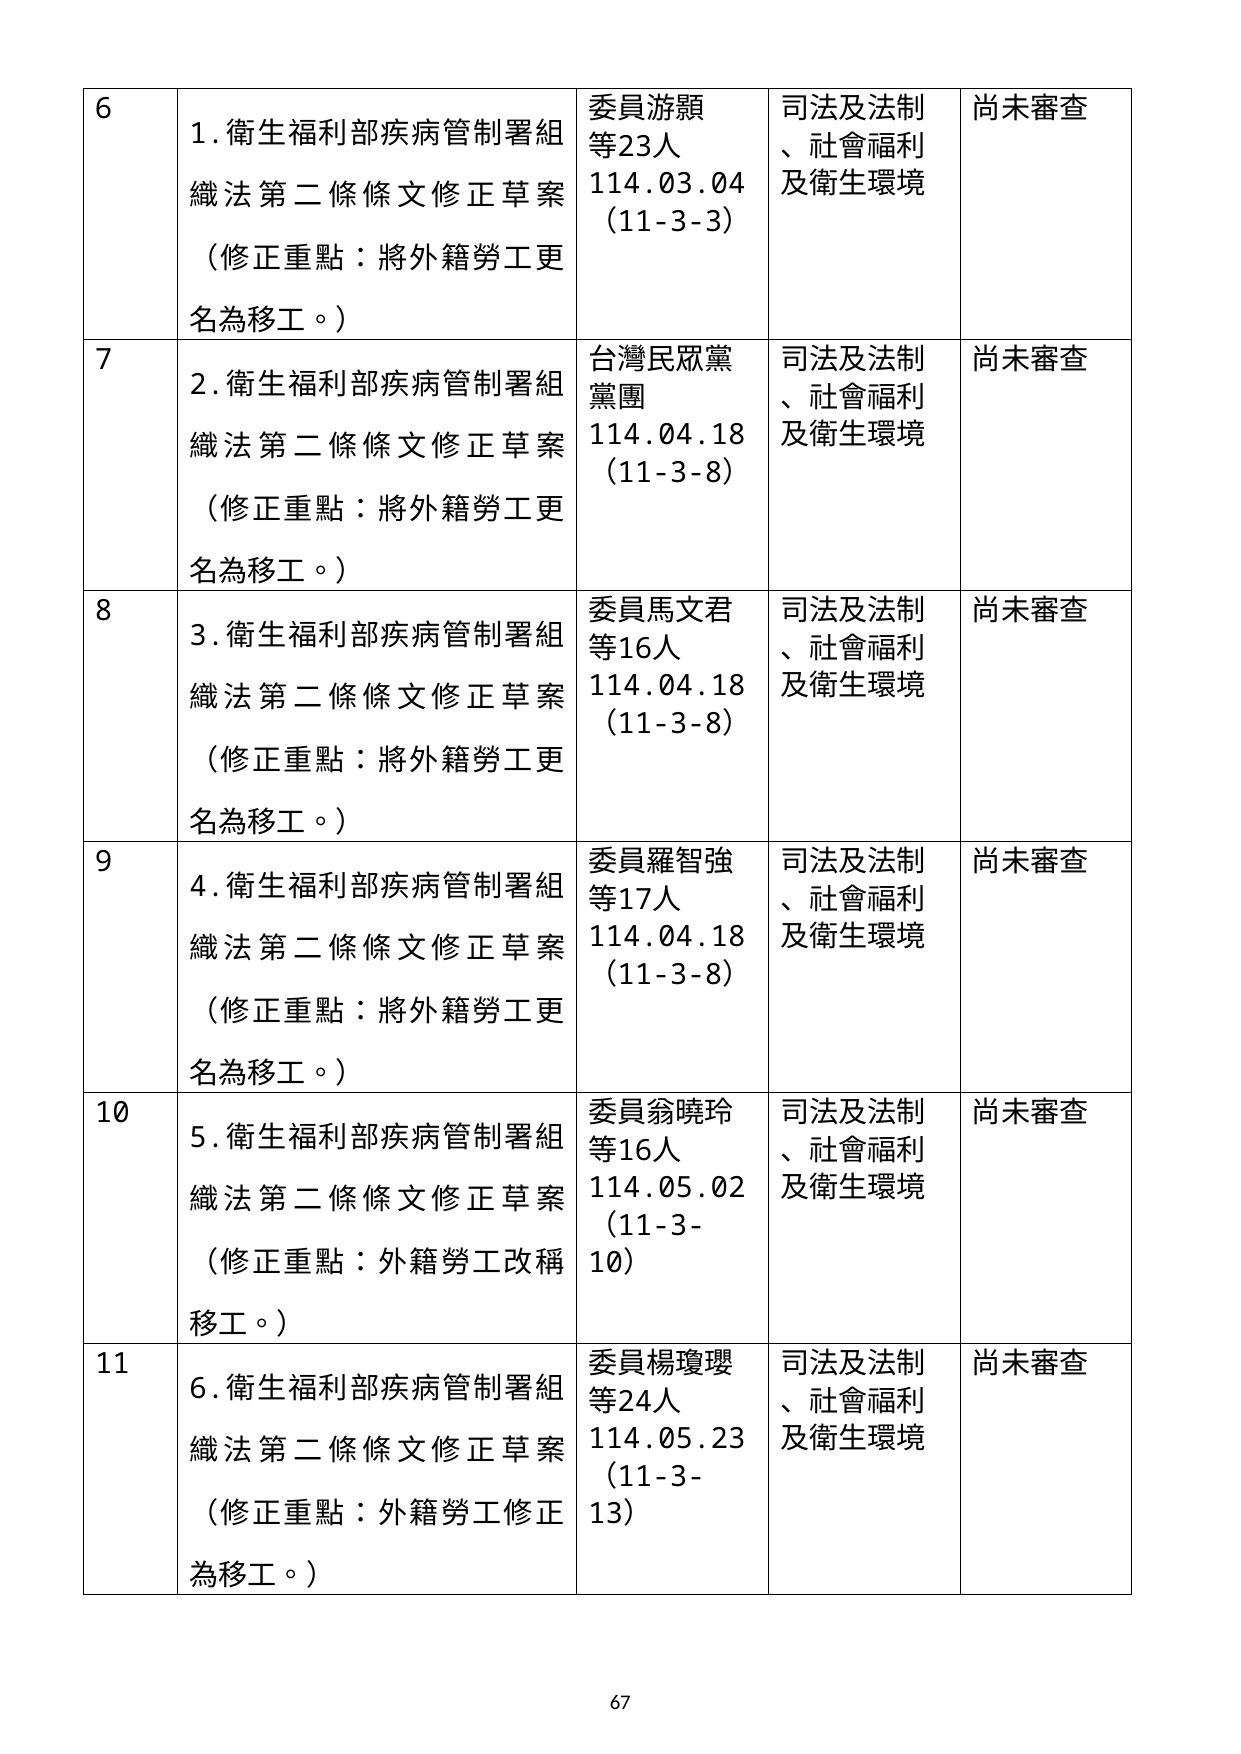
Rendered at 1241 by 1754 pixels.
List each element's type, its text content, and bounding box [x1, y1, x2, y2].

table_cell 委員游顥 等23人 114.03.04 （11-3-3） [577, 89, 768, 339]
table_cell 司法及法制、社會福利及衛生環境 [769, 842, 960, 1092]
table_cell 司法及法制、社會福利及衛生環境 [769, 1093, 960, 1343]
table_cell 尚未審查 [961, 1093, 1131, 1343]
table_cell 委員楊瓊瓔 等24人 114.05.23 （11-3-13） [577, 1344, 768, 1594]
table_cell 司法及法制、社會福利及衛生環境 [769, 1344, 960, 1594]
table_cell 委員羅智強 等17人 114.04.18 （11-3-8） [577, 842, 768, 1092]
table_cell 1.衛生福利部疾病管制署組織法第二條條文修正草案（修正重點：將外籍勞工更名為移工。） [178, 89, 576, 339]
table_cell 司法及法制、社會福利及衛生環境 [769, 340, 960, 590]
table_cell 尚未審查 [961, 340, 1131, 590]
table_cell 5.衛生福利部疾病管制署組織法第二條條文修正草案（修正重點：外籍勞工改稱移工。） [178, 1093, 576, 1343]
table_cell 11 [84, 1344, 177, 1594]
table_cell 8 [84, 591, 177, 841]
table_cell 2.衛生福利部疾病管制署組織法第二條條文修正草案（修正重點：將外籍勞工更名為移工。） [178, 340, 576, 590]
table_cell 尚未審查 [961, 89, 1131, 339]
table_cell 委員翁曉玲 等16人 114.05.02 （11-3-10） [577, 1093, 768, 1343]
table_cell 3.衛生福利部疾病管制署組織法第二條條文修正草案（修正重點：將外籍勞工更名為移工。） [178, 591, 576, 841]
table_cell 9 [84, 842, 177, 1092]
table_cell 委員馬文君 等16人 114.04.18 （11-3-8） [577, 591, 768, 841]
table_cell 尚未審查 [961, 842, 1131, 1092]
table_cell 4.衛生福利部疾病管制署組織法第二條條文修正草案（修正重點：將外籍勞工更名為移工。） [178, 842, 576, 1092]
table_cell 10 [84, 1093, 177, 1343]
table_cell 司法及法制、社會福利及衛生環境 [769, 89, 960, 339]
table_cell 司法及法制、社會福利及衛生環境 [769, 591, 960, 841]
table_cell 台灣民眾黨黨團 114.04.18 （11-3-8） [577, 340, 768, 590]
table_cell 6 [84, 89, 177, 339]
table_cell 6.衛生福利部疾病管制署組織法第二條條文修正草案（修正重點：外籍勞工修正為移工。） [178, 1344, 576, 1594]
table_cell 尚未審查 [961, 1344, 1131, 1594]
table_cell 7 [84, 340, 177, 590]
table_cell 尚未審查 [961, 591, 1131, 841]
